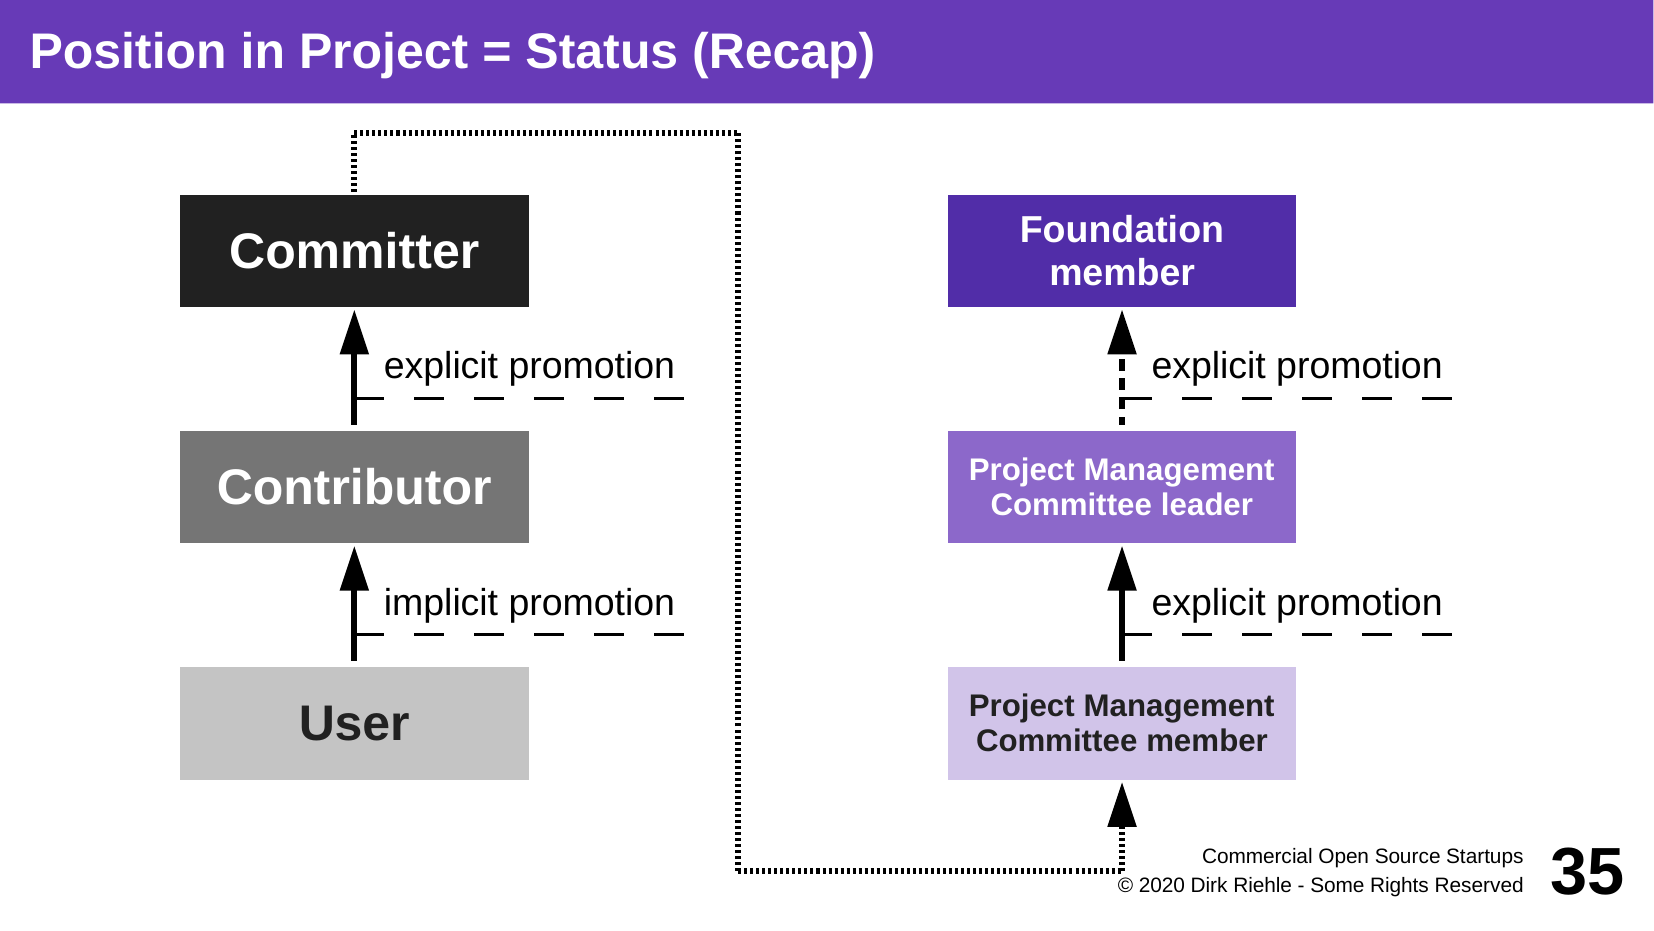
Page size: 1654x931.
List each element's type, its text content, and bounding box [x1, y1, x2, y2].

text_box implicit promotion [354, 546, 709, 635]
text_box Committer [177, 191, 532, 311]
text_box Project Management Committee leader [944, 428, 1300, 547]
title Position in Project = Status (Recap) [0, 0, 1654, 104]
text_box explicit promotion [1122, 546, 1477, 635]
text_box Foundation member [944, 191, 1300, 311]
text_box Contributor [177, 428, 532, 547]
text_box User [177, 664, 532, 783]
text_box explicit promotion [354, 310, 709, 399]
text_box explicit promotion [1122, 310, 1477, 399]
text_box Project Management Committee member [944, 664, 1300, 783]
